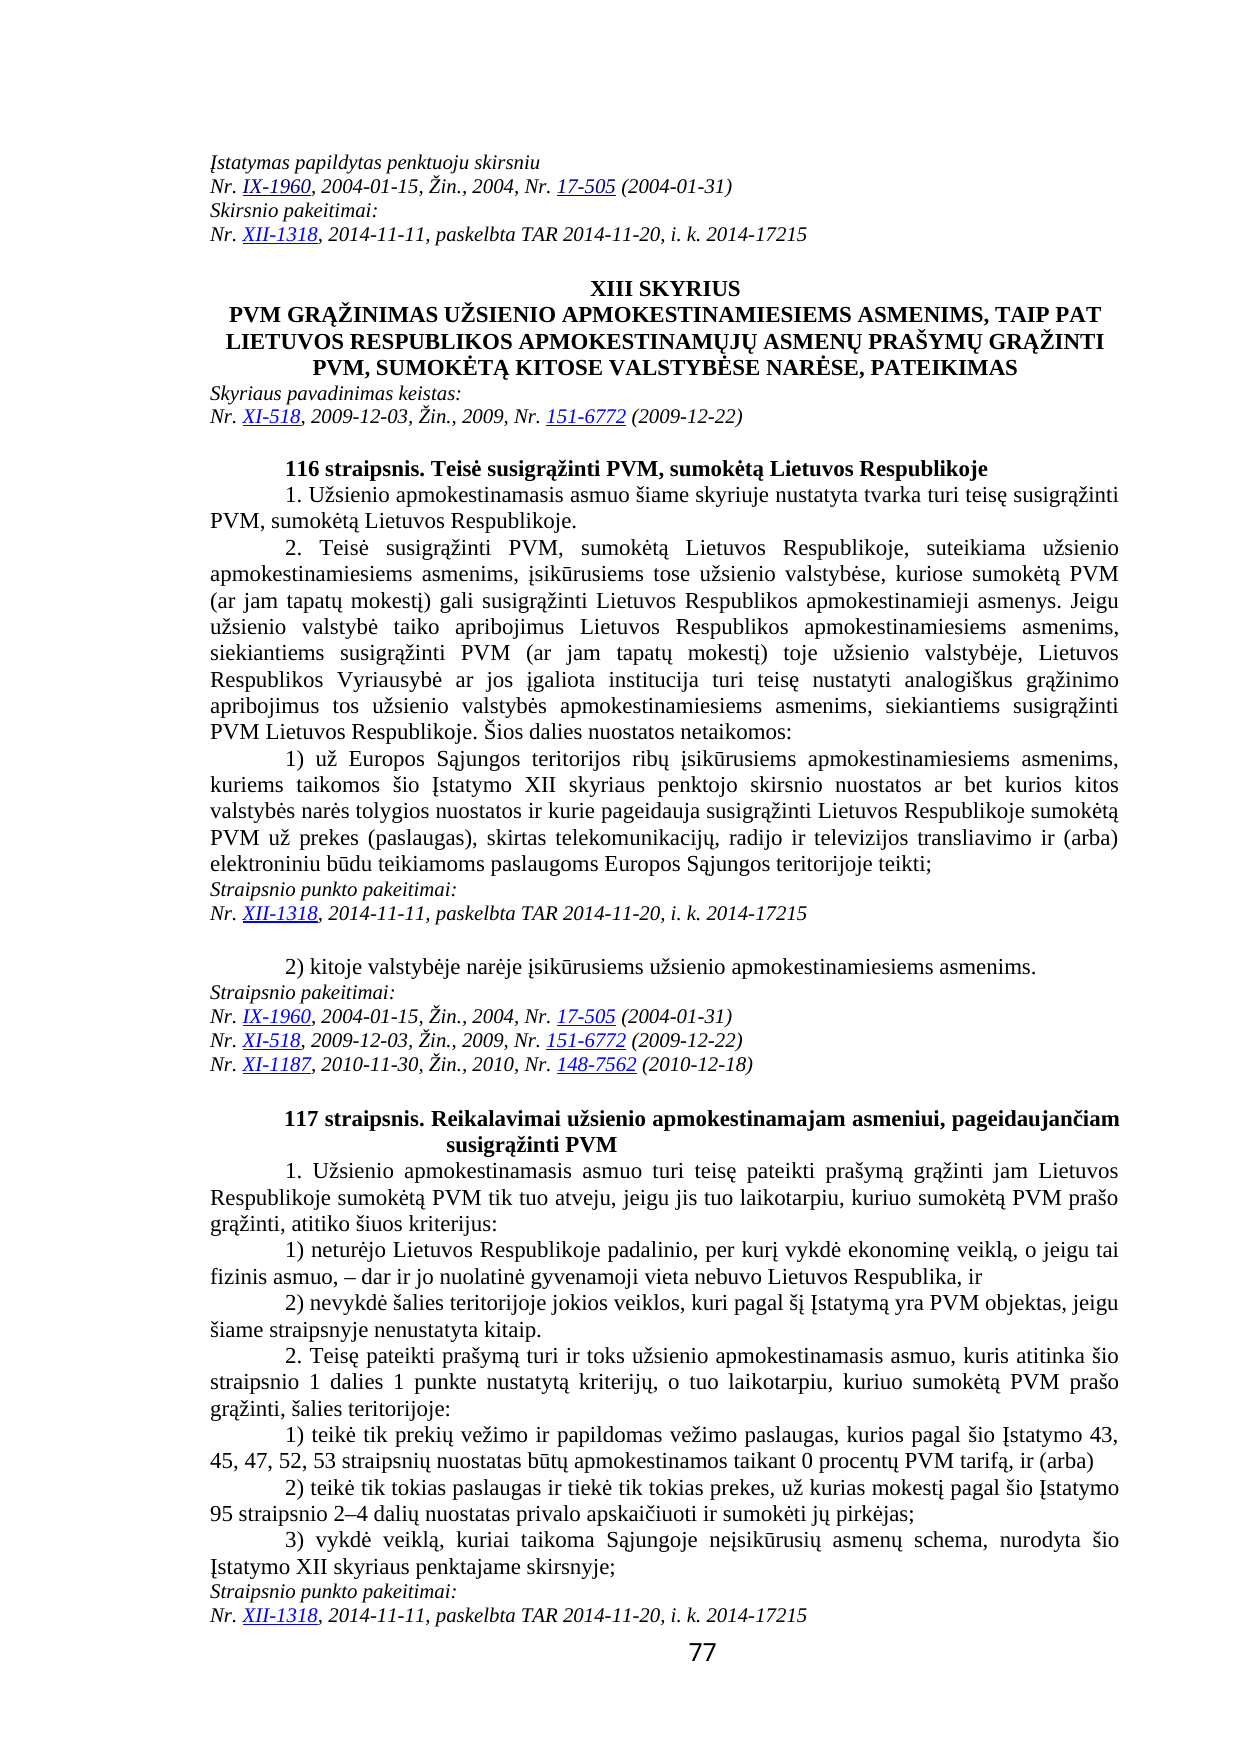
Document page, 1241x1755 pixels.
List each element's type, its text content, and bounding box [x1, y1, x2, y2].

text 1. Užsienio apmokestinamasis asmuo turi teisę pateikti prašymą grąžinti jam Lietuvos Respublikoje sumokėtą PVM tik tuo atveju, jeigu jis tuo laikotarpiu, kuriuo sumokėtą PVM prašo grąžinti, atitiko šiuos kriterijus: [210, 1157, 1120, 1237]
text 1) neturėjo Lietuvos Respublikoje padalinio, per kurį vykdė ekonominę veiklą, o jeigu tai fizinis asmuo, – dar ir jo nuolatinė gyvenamoji vieta nebuvo Lietuvos Respublika, ir [210, 1237, 1120, 1289]
text Nr. IX-1960, 2004-01-15, Žin., 2004, Nr. 17-505 (2004-01-31) [210, 1004, 1120, 1028]
text Straipsnio punkto pakeitimai: [210, 877, 1120, 901]
text 2) teikė tik tokias paslaugas ir tiekė tik tokias prekes, už kurias mokestį pagal šio Įstatymo 95 straipsnio 2–4 dalių nuostatas privalo apskaičiuoti ir sumokėti jų pirkėjas; [210, 1474, 1120, 1526]
text 2) kitoje valstybėje narėje įsikūrusiems užsienio apmokestinamiesiems asmenims. [210, 953, 1120, 980]
text 2. Teisė susigrąžinti PVM, sumokėtą Lietuvos Respublikoje, suteikiama užsienio apmokestinamiesiems asmenims, įsikūrusiems tose užsienio valstybėse, kuriose sumokėtą PVM (ar jam tapatų mokestį) gali susigrąžinti Lietuvos Respublikos apmokestinamieji asmenys. Jeigu užsienio valstybė taiko apribojimus Lietuvos Respublikos apmokestinamiesiems asmenims, siekiantiems susigrąžinti PVM (ar jam tapatų mokestį) toje užsienio valstybėje, Lietuvos Respublikos Vyriausybė ar jos įgaliota institucija turi teisę nustatyti analogiškus grąžinimo apribojimus tos užsienio valstybės apmokestinamiesiems asmenims, siekiantiems susigrąžinti PVM Lietuvos Respublikoje. Šios dalies nuostatos netaikomos: [210, 534, 1120, 745]
text 117 straipsnis. Reikalavimai užsienio apmokestinamajam asmeniui, pageidaujančiam susigrąžinti PVM [284, 1105, 1120, 1157]
text 3) vykdė veiklą, kuriai taikoma Sąjungoje neįsikūrusių asmenų schema, nurodyta šio Įstatymo XII skyriaus penktajame skirsnyje; [210, 1526, 1120, 1579]
text Nr. XII-1318, 2014-11-11, paskelbta TAR 2014-11-20, i. k. 2014-17215 [210, 901, 1120, 925]
text 1) už Europos Sąjungos teritorijos ribų įsikūrusiems apmokestinamiesiems asmenims, kuriems taikomos šio Įstatymo XII skyriaus penktojo skirsnio nuostatos ar bet kurios kitos valstybės narės tolygios nuostatos ir kurie pageidauja susigrąžinti Lietuvos Respublikoje sumokėtą PVM už prekes (paslaugas), skirtas telekomunikacijų, radijo ir televizijos transliavimo ir (arba) elektroniniu būdu teikiamoms paslaugoms Europos Sąjungos teritorijoje teikti; [210, 745, 1120, 877]
text Nr. XI-1187, 2010-11-30, Žin., 2010, Nr. 148-7562 (2010-12-18) [210, 1052, 1120, 1076]
text PVM GRĄŽINIMAS UŽSIENIO APMOKESTINAMIESIEMS ASMENIMS, TAIP PAT LIETUVOS RESPUBLIKOS APMOKESTINAMŲJŲ ASMENŲ PRAŠYMŲ GRĄŽINTI PVM, SUMOKĖTĄ KITOSE VALSTYBĖSE NARĖSE, PATEIKIMAS [210, 301, 1120, 380]
text Nr. XII-1318, 2014-11-11, paskelbta TAR 2014-11-20, i. k. 2014-17215 [210, 222, 1120, 246]
text Skyriaus pavadinimas keistas: [210, 380, 1120, 404]
text Skirsnio pakeitimai: [210, 198, 1120, 222]
text 116 straipsnis. Teisė susigrąžinti PVM, sumokėtą Lietuvos Respublikoje [210, 455, 1120, 481]
text 1) teikė tik prekių vežimo ir papildomas vežimo paslaugas, kurios pagal šio Įstatymo 43, 45, 47, 52, 53 straipsnių nuostatas būtų apmokestinamos taikant 0 procentų PVM tarifą, ir (arba) [210, 1421, 1120, 1474]
text Nr. XI-518, 2009-12-03, Žin., 2009, Nr. 151-6772 (2009-12-22) [210, 404, 1120, 428]
text Straipsnio pakeitimai: [210, 980, 1120, 1004]
text Straipsnio punkto pakeitimai: [210, 1579, 1120, 1603]
text Nr. XI-518, 2009-12-03, Žin., 2009, Nr. 151-6772 (2009-12-22) [210, 1028, 1120, 1052]
text 2) nevykdė šalies teritorijoje jokios veiklos, kuri pagal šį Įstatymą yra PVM objektas, jeigu šiame straipsnyje nenustatyta kitaip. [210, 1289, 1120, 1342]
text Nr. XII-1318, 2014-11-11, paskelbta TAR 2014-11-20, i. k. 2014-17215 [210, 1603, 1120, 1627]
text 2. Teisę pateikti prašymą turi ir toks užsienio apmokestinamasis asmuo, kuris atitinka šio straipsnio 1 dalies 1 punkte nustatytą kriterijų, o tuo laikotarpiu, kuriuo sumokėtą PVM prašo grąžinti, šalies teritorijoje: [210, 1342, 1120, 1421]
text Nr. IX-1960, 2004-01-15, Žin., 2004, Nr. 17-505 (2004-01-31) [210, 174, 1120, 198]
text 1. Užsienio apmokestinamasis asmuo šiame skyriuje nustatyta tvarka turi teisę susigrąžinti PVM, sumokėtą Lietuvos Respublikoje. [210, 481, 1120, 534]
text XIII SKYRIUS [210, 275, 1120, 301]
text Įstatymas papildytas penktuoju skirsniu [210, 150, 1120, 174]
